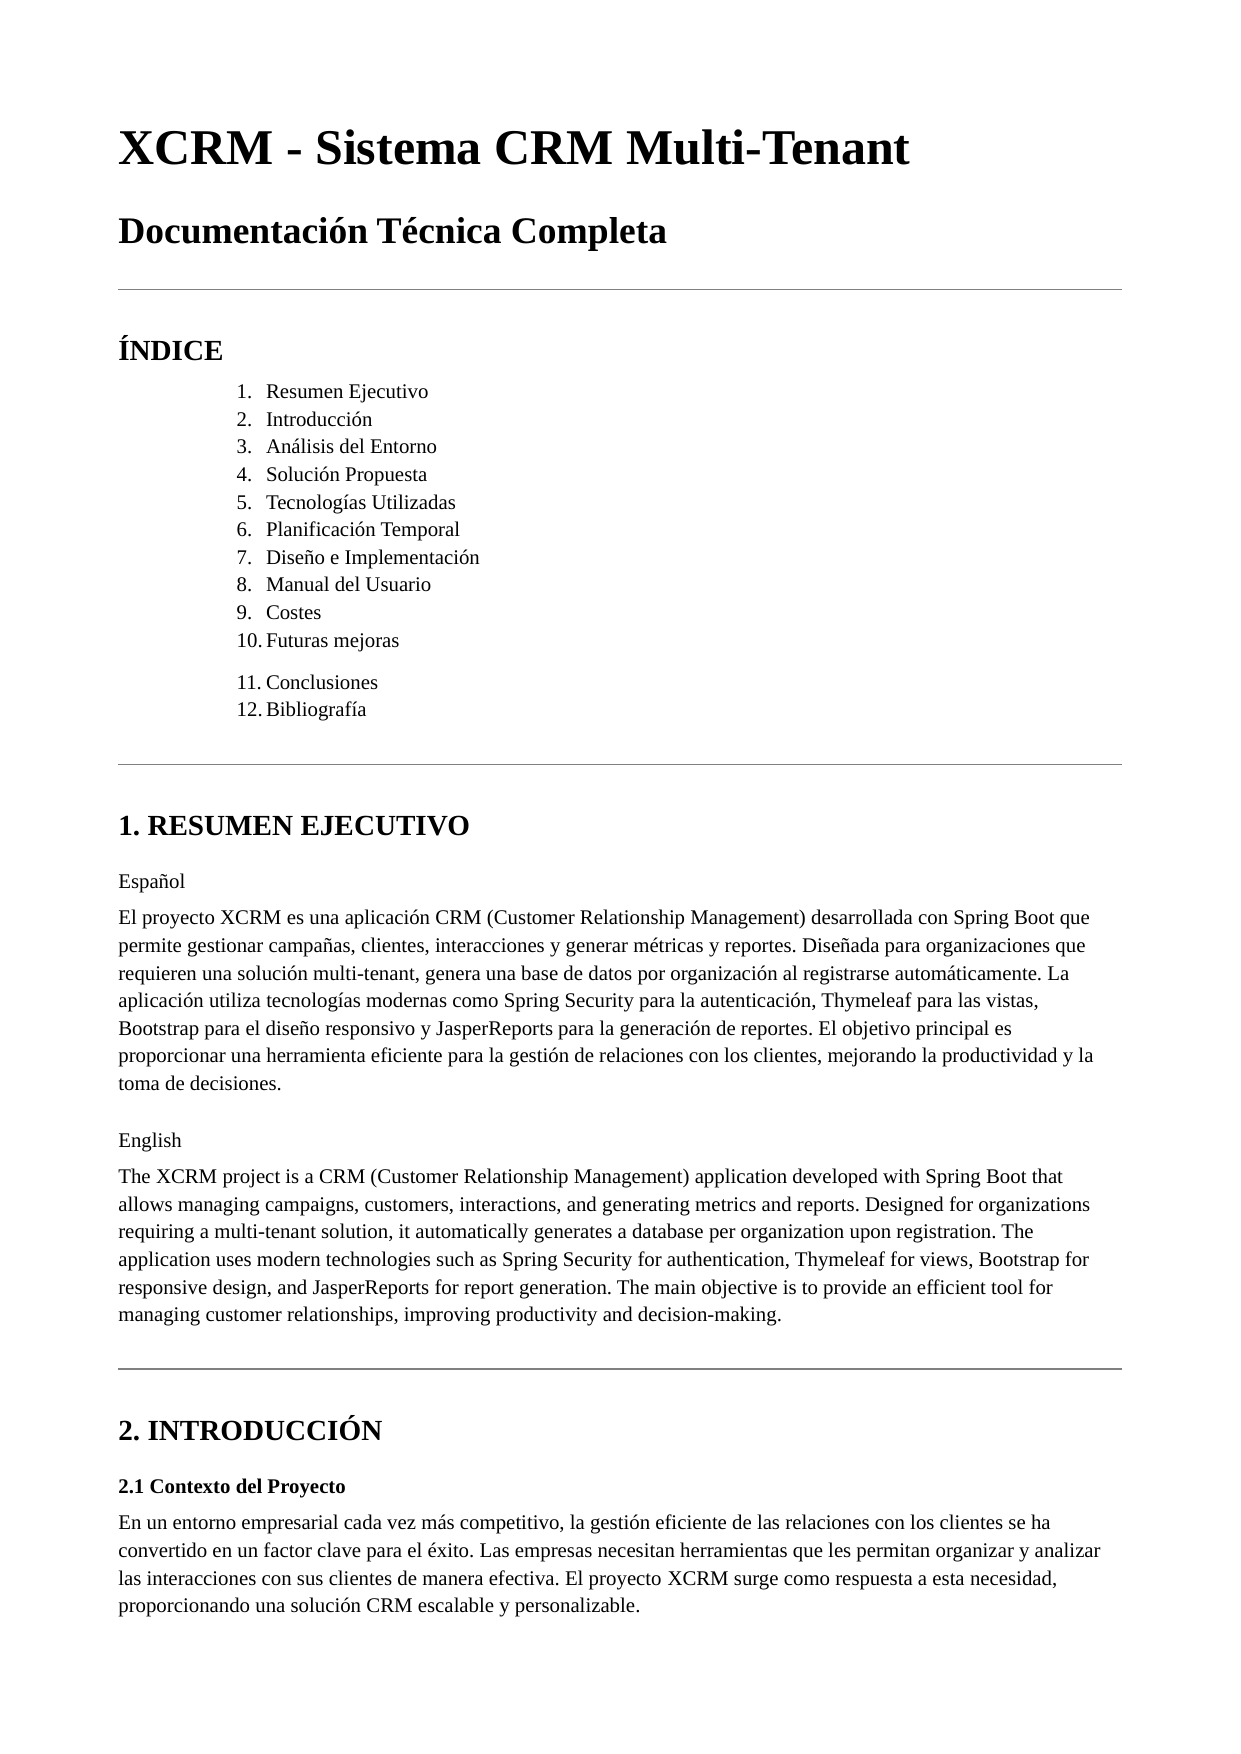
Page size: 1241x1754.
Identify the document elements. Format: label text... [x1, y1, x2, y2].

text The XCRM project is a CRM (Customer Relationship Management) application developed with Spring Boot that allows managing campaigns, customers, interactions, and generating metrics and reports. Designed for organizations requiring a multi-tenant solution, it automatically generates a database per organization upon registration. The application uses modern technologies such as Spring Security for authentication, Thymeleaf for views, Bootstrap for responsive design, and JasperReports for report generation. The main objective is to provide an efficient tool for managing customer relationships, improving productivity and decision-making. [118, 1164, 1122, 1326]
list Resumen Ejecutivo [236, 379, 1122, 403]
list Manual del Usuario [236, 572, 1122, 596]
subtitle 2.1 Contexto del Proyecto [118, 1474, 1122, 1498]
subtitle Español [118, 869, 1122, 893]
subtitle 1. RESUMEN EJECUTIVO [118, 808, 1122, 842]
list Solución Propuesta [236, 462, 1122, 486]
list Introducción [236, 407, 1122, 431]
list Conclusiones [236, 670, 1122, 694]
subtitle Documentación Técnica Completa [118, 209, 1122, 252]
subtitle XCRM - Sistema CRM Multi-Tenant [118, 118, 1122, 176]
list Planificación Temporal [236, 517, 1122, 541]
list Futuras mejoras [236, 628, 1122, 652]
list Diseño e Implementación [236, 545, 1122, 569]
list Bibliografía [236, 697, 1122, 721]
text El proyecto XCRM es una aplicación CRM (Customer Relationship Management) desarrollada con Spring Boot que permite gestionar campañas, clientes, interacciones y generar métricas y reportes. Diseñada para organizaciones que requieren una solución multi-tenant, genera una base de datos por organización al registrarse automáticamente. La aplicación utiliza tecnologías modernas como Spring Security para la autenticación, Thymeleaf para las vistas, Bootstrap para el diseño responsivo y JasperReports para la generación de reportes. El objetivo principal es proporcionar una herramienta eficiente para la gestión de relaciones con los clientes, mejorando la productividad y la toma de decisiones. [118, 905, 1122, 1095]
list Tecnologías Utilizadas [236, 489, 1122, 514]
subtitle ÍNDICE [118, 333, 1122, 367]
subtitle English [118, 1128, 1122, 1152]
text En un entorno empresarial cada vez más competitivo, la gestión eficiente de las relaciones con los clientes se ha convertido en un factor clave para el éxito. Las empresas necesitan herramientas que les permitan organizar y analizar las interacciones con sus clientes de manera efectiva. El proyecto XCRM surge como respuesta a esta necesidad, proporcionando una solución CRM escalable y personalizable. [118, 1510, 1122, 1617]
list Análisis del Entorno [236, 434, 1122, 458]
subtitle 2. INTRODUCCIÓN [118, 1413, 1122, 1447]
list Costes [236, 600, 1122, 624]
